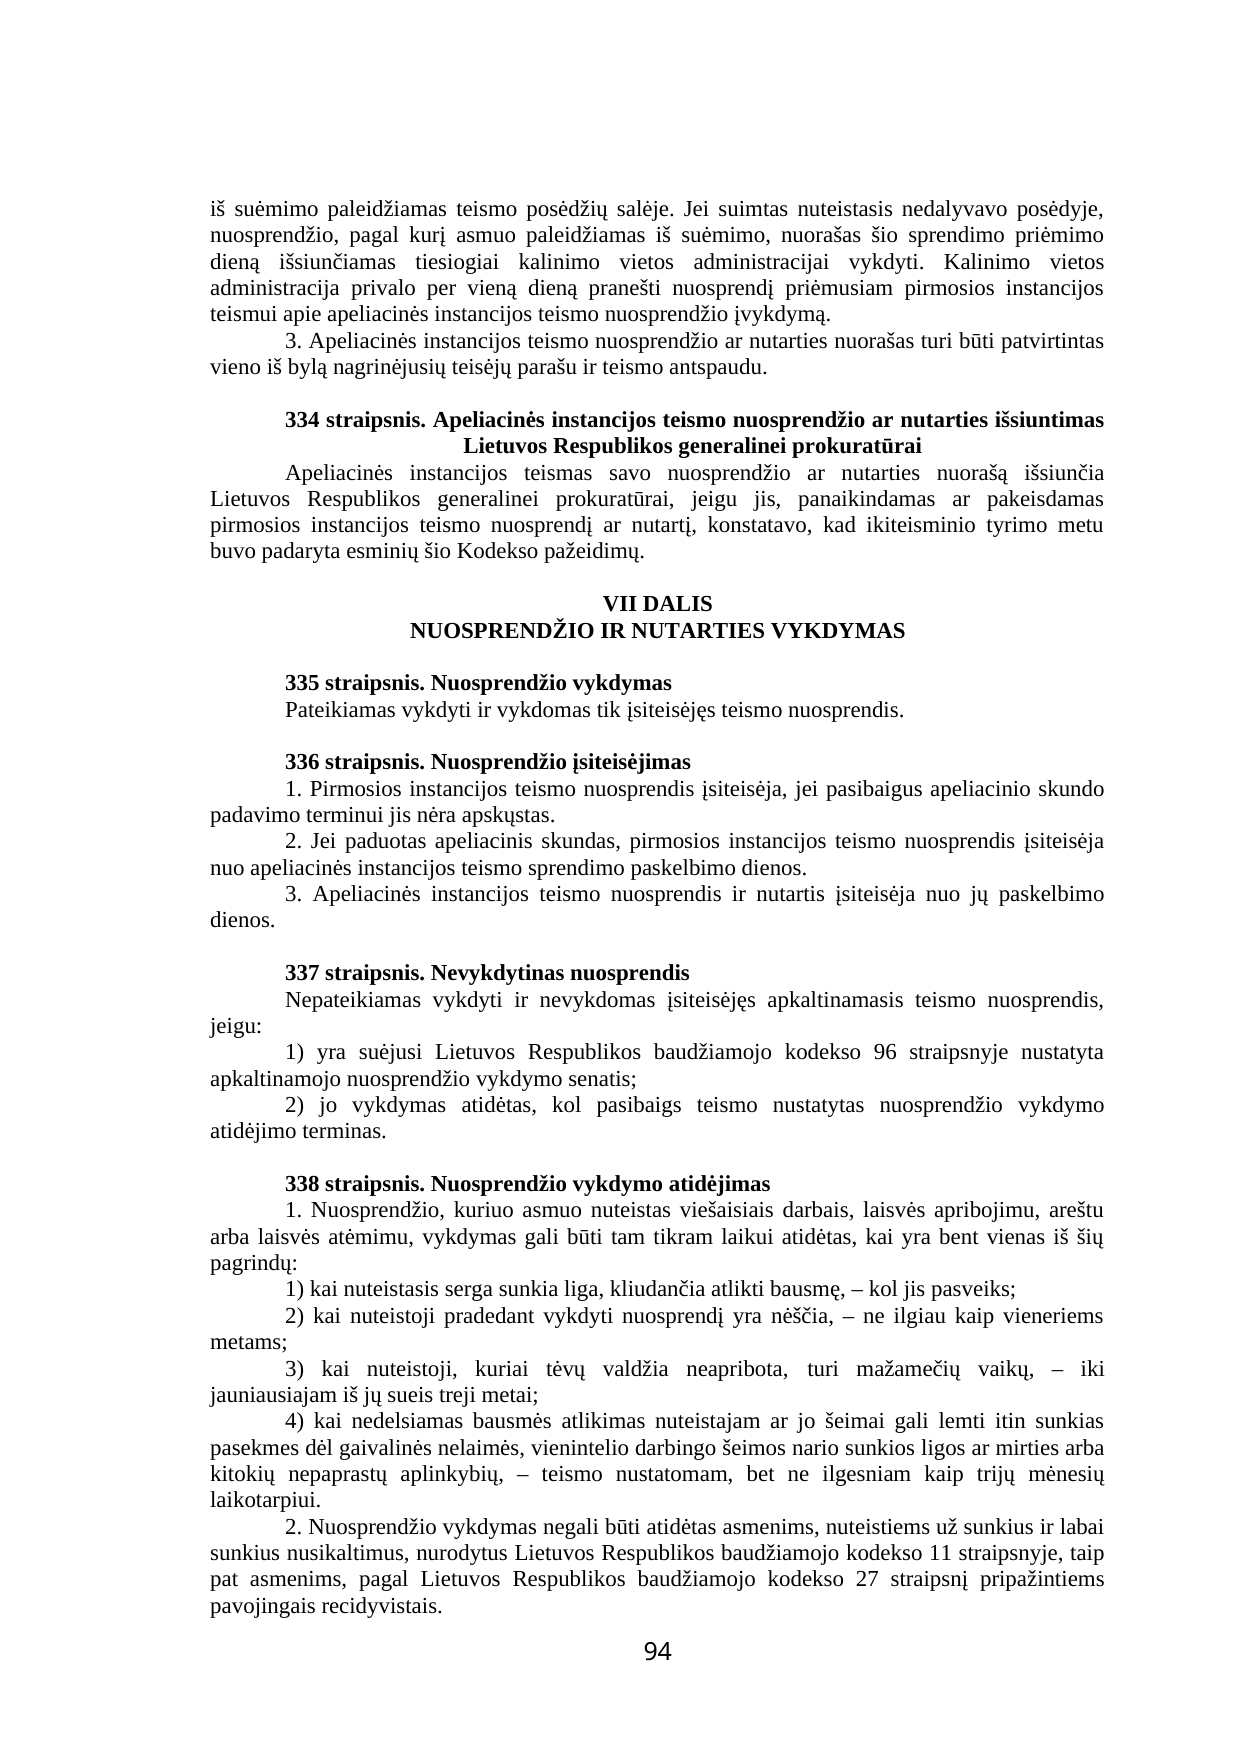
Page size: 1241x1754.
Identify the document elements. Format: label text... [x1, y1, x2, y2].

text 3) kai nuteistoji, kuriai tėvų valdžia neapribota, turi mažamečių vaikų, – iki jauniausiajam iš jų sueis treji metai; [210, 1354, 1106, 1407]
text 4) kai nedelsiamas bausmės atlikimas nuteistajam ar jo šeimai gali lemti itin sunkias pasekmes dėl gaivalinės nelaimės, vienintelio darbingo šeimos nario sunkios ligos ar mirties arba kitokių nepaprastų aplinkybių, – teismo nustatomam, bet ne ilgesniam kaip trijų mėnesių laikotarpiui. [210, 1407, 1106, 1513]
text 337 straipsnis. Nevykdytinas nuosprendis [210, 959, 1106, 986]
text 2) jo vykdymas atidėtas, kol pasibaigs teismo nustatytas nuosprendžio vykdymo atidėjimo terminas. [210, 1091, 1106, 1144]
text Pateikiamas vykdyti ir vykdomas tik įsiteisėjęs teismo nuosprendis. [210, 696, 1106, 722]
text 3. Apeliacinės instancijos teismo nuosprendžio ar nutarties nuorašas turi būti patvirtintas vieno iš bylą nagrinėjusių teisėjų parašu ir teismo antspaudu. [210, 327, 1106, 379]
text 1) kai nuteistasis serga sunkia liga, kliudančia atlikti bausmę, – kol jis pasveiks; [210, 1276, 1106, 1302]
text Apeliacinės instancijos teismas savo nuosprendžio ar nutarties nuorašą išsiunčia Lietuvos Respublikos generalinei prokuratūrai, jeigu jis, panaikindamas ar pakeisdamas pirmosios instancijos teismo nuosprendį ar nutartį, konstatavo, kad ikiteisminio tyrimo metu buvo padaryta esminių šio Kodekso pažeidimų. [210, 458, 1106, 564]
text iš suėmimo paleidžiamas teismo posėdžių salėje. Jei suimtas nuteistasis nedalyvavo posėdyje, nuosprendžio, pagal kurį asmuo paleidžiamas iš suėmimo, nuorašas šio sprendimo priėmimo dieną išsiunčiamas tiesiogiai kalinimo vietos administracijai vykdyti. Kalinimo vietos administracija privalo per vieną dieną pranešti nuosprendį priėmusiam pirmosios instancijos teismui apie apeliacinės instancijos teismo nuosprendžio įvykdymą. [210, 195, 1106, 327]
text 1) yra suėjusi Lietuvos Respublikos baudžiamojo kodekso 96 straipsnyje nustatyta apkaltinamojo nuosprendžio vykdymo senatis; [210, 1038, 1106, 1091]
text 3. Apeliacinės instancijos teismo nuosprendis ir nutartis įsiteisėja nuo jų paskelbimo dienos. [210, 880, 1106, 933]
text 338 straipsnis. Nuosprendžio vykdymo atidėjimas [210, 1170, 1106, 1196]
text 2. Nuosprendžio vykdymas negali būti atidėtas asmenims, nuteistiems už sunkius ir labai sunkius nusikaltimus, nurodytus Lietuvos Respublikos baudžiamojo kodekso 11 straipsnyje, taip pat asmenims, pagal Lietuvos Respublikos baudžiamojo kodekso 27 straipsnį pripažintiems pavojingais recidyvistais. [210, 1513, 1106, 1618]
text 2) kai nuteistoji pradedant vykdyti nuosprendį yra nėščia, – ne ilgiau kaip vieneriems metams; [210, 1302, 1106, 1354]
text Nepateikiamas vykdyti ir nevykdomas įsiteisėjęs apkaltinamasis teismo nuosprendis, jeigu: [210, 986, 1106, 1038]
text 1. Nuosprendžio, kuriuo asmuo nuteistas viešaisiais darbais, laisvės apribojimu, areštu arba laisvės atėmimu, vykdymas gali būti tam tikram laikui atidėtas, kai yra bent vienas iš šių pagrindų: [210, 1196, 1106, 1276]
text Nuosprendžio ir nutarties vykdymas [210, 617, 1106, 643]
subtitle VII dalis [210, 590, 1106, 617]
text 334 straipsnis. Apeliacinės instancijos teismo nuosprendžio ar nutarties išsiuntimas Lietuvos Respublikos generalinei prokuratūrai [285, 406, 1106, 458]
text 336 straipsnis. Nuosprendžio įsiteisėjimas [210, 748, 1106, 775]
text 2. Jei paduotas apeliacinis skundas, pirmosios instancijos teismo nuosprendis įsiteisėja nuo apeliacinės instancijos teismo sprendimo paskelbimo dienos. [210, 827, 1106, 880]
text 335 straipsnis. Nuosprendžio vykdymas [210, 669, 1106, 696]
text 1. Pirmosios instancijos teismo nuosprendis įsiteisėja, jei pasibaigus apeliacinio skundo padavimo terminui jis nėra apskųstas. [210, 775, 1106, 827]
